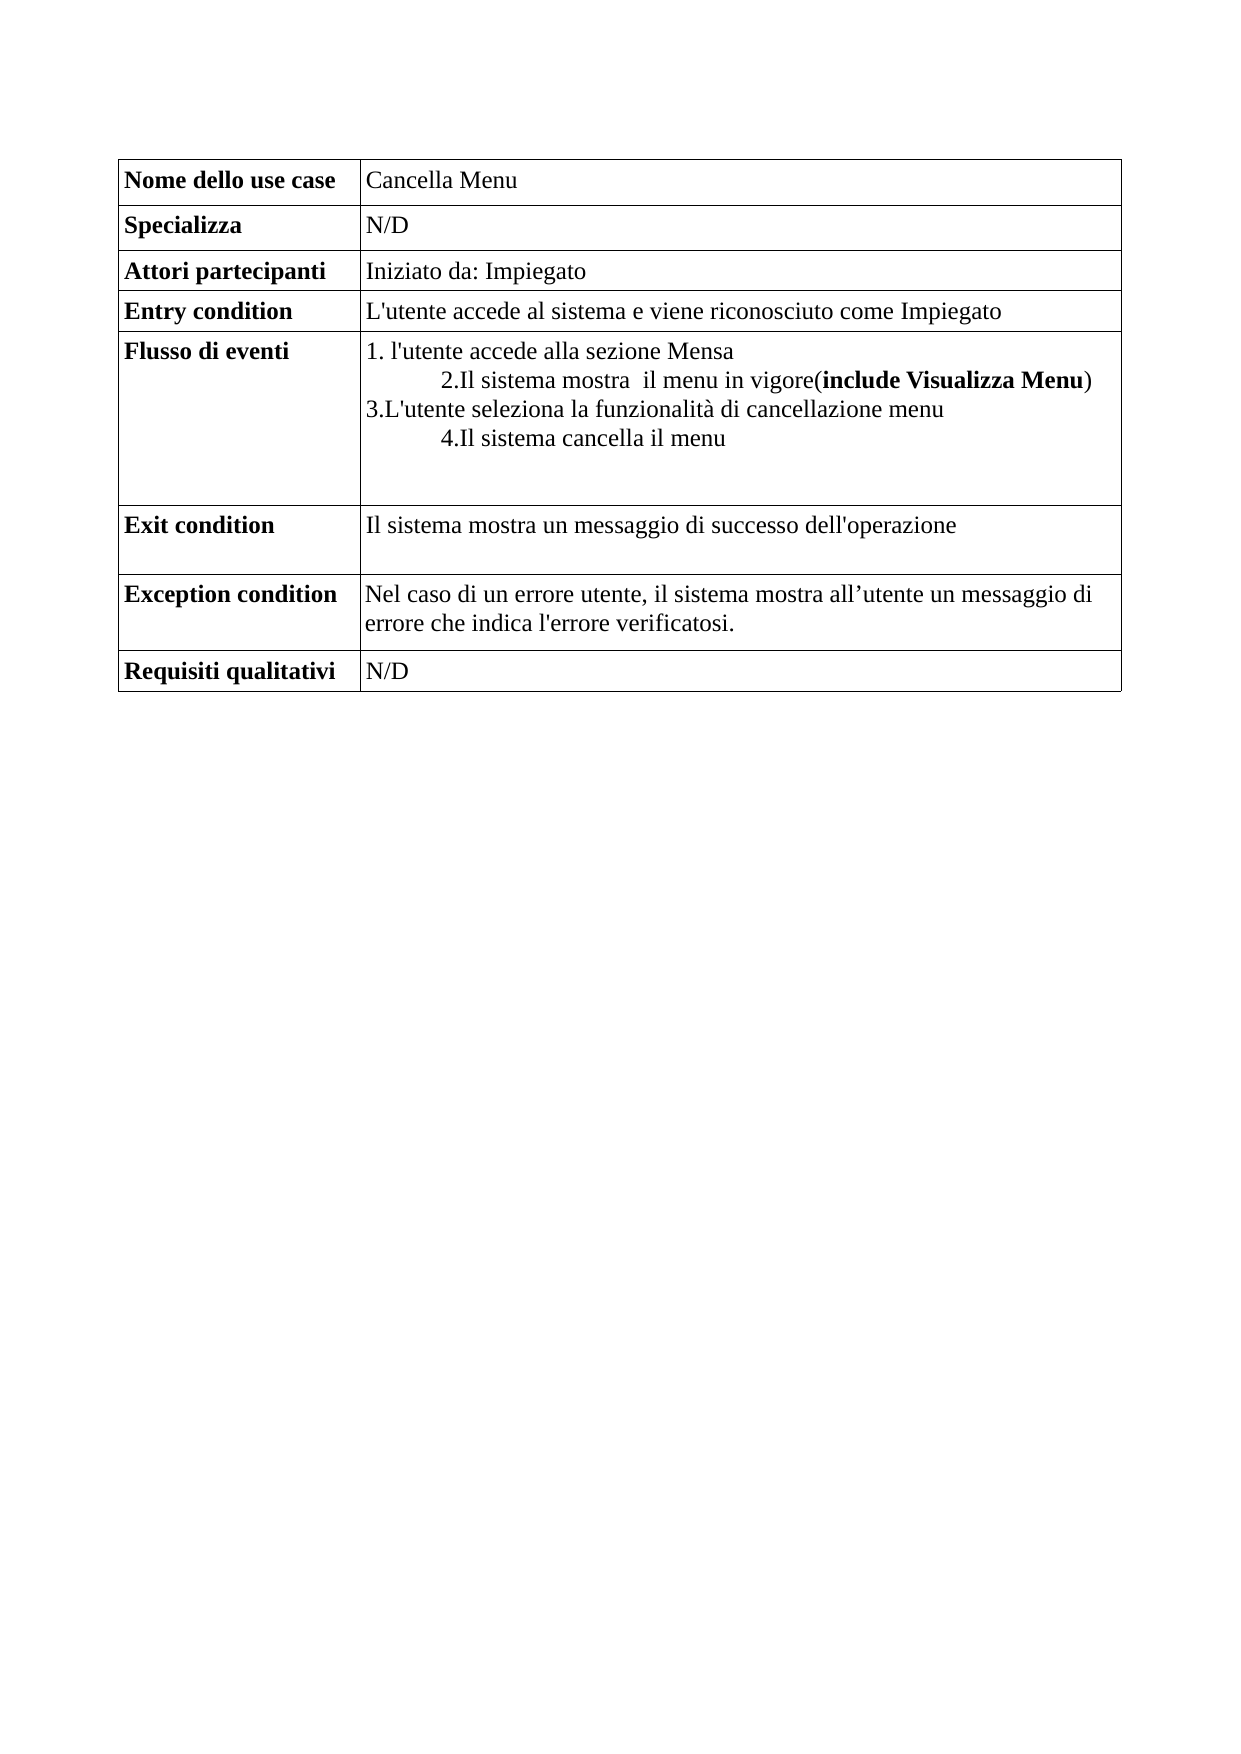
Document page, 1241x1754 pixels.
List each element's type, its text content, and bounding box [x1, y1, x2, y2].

table_cell Specializza [119, 206, 360, 250]
table_header Cancella Menu [361, 160, 1121, 205]
table_cell Exit condition [119, 506, 360, 574]
table_cell Nel caso di un errore utente, il sistema mostra all’utente un messaggio di errore che indica l'errore verificatosi. [361, 575, 1121, 650]
table_cell N/D [361, 651, 1121, 691]
table_cell Il sistema mostra un messaggio di successo dell'operazione [361, 506, 1121, 574]
table_cell N/D [361, 206, 1121, 250]
table_cell Iniziato da: Impiegato [361, 251, 1121, 290]
table_cell 1. l'utente accede alla sezione Mensa 2.Il sistema mostra il menu in vigore(include Visualizza Menu) 3.L'utente seleziona la funzionalità di cancellazione menu 4.Il sistema cancella il menu [361, 332, 1121, 505]
table_cell Flusso di eventi [119, 332, 360, 505]
table_header Nome dello use case [119, 160, 360, 205]
table_cell L'utente accede al sistema e viene riconosciuto come Impiegato [361, 291, 1121, 331]
table_cell Requisiti qualitativi [119, 651, 360, 691]
table_cell Attori partecipanti [119, 251, 360, 290]
table_cell Entry condition [119, 291, 360, 331]
table_cell Exception condition [119, 575, 360, 650]
